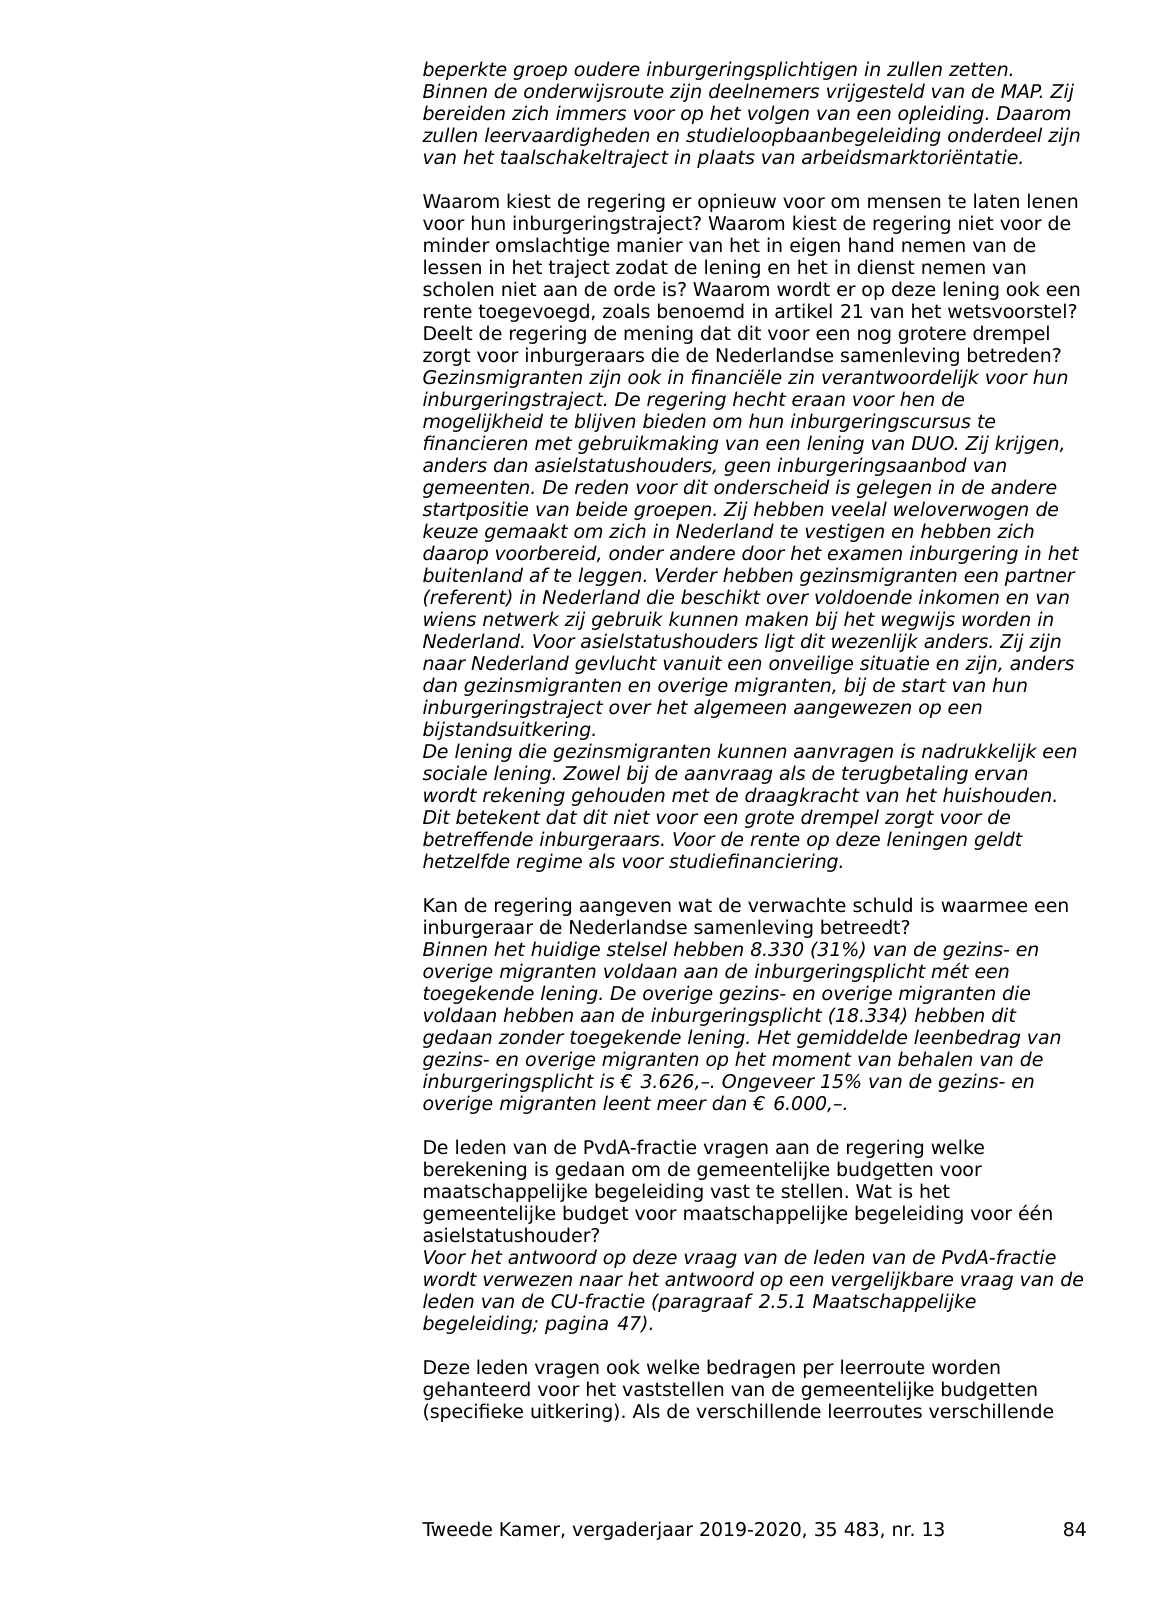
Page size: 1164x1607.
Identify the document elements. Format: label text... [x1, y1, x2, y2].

text beperkte groep oudere inburgeringsplichtigen in zullen zetten. Binnen de onderwijsroute zijn deelnemers vrijgesteld van de MAP. Zij bereiden zich immers voor op het volgen van een opleiding. Daarom zullen leervaardigheden en studieloopbaanbegeleiding onderdeel zijn van het taalschakeltraject in plaats van arbeidsmarktoriëntatie. [422, 59, 1087, 169]
text Binnen het huidige stelsel hebben 8.330 (31%) van de gezins- en overige migranten voldaan aan de inburgeringsplicht mét een toegekende lening. De overige gezins- en overige migranten die voldaan hebben aan de inburgeringsplicht (18.334) hebben dit gedaan zonder toegekende lening. Het gemiddelde leenbedrag van gezins- en overige migranten op het moment van behalen van de inburgeringsplicht is € 3.626,–. Ongeveer 15% van de gezins- en overige migranten leent meer dan € 6.000,–. [422, 939, 1087, 1114]
text De lening die gezinsmigranten kunnen aanvragen is nadrukkelijk een sociale lening. Zowel bij de aanvraag als de terugbetaling ervan wordt rekening gehouden met de draagkracht van het huishouden. Dit betekent dat dit niet voor een grote drempel zorgt voor de betreffende inburgeraars. Voor de rente op deze leningen geldt hetzelfde regime als voor studiefinanciering. [422, 741, 1087, 872]
text Gezinsmigranten zijn ook in financiële zin verantwoordelijk voor hun inburgeringstraject. De regering hecht eraan voor hen de mogelijkheid te blijven bieden om hun inburgeringscursus te financieren met gebruikmaking van een lening van DUO. Zij krijgen, anders dan asielstatushouders, geen inburgeringsaanbod van gemeenten. De reden voor dit onderscheid is gelegen in de andere startpositie van beide groepen. Zij hebben veelal weloverwogen de keuze gemaakt om zich in Nederland te vestigen en hebben zich daarop voorbereid, onder andere door het examen inburgering in het buitenland af te leggen. Verder hebben gezinsmigranten een partner (referent) in Nederland die beschikt over voldoende inkomen en van wiens netwerk zij gebruik kunnen maken bij het wegwijs worden in Nederland. Voor asielstatushouders ligt dit wezenlijk anders. Zij zijn naar Nederland gevlucht vanuit een onveilige situatie en zijn, anders dan gezinsmigranten en overige migranten, bij de start van hun inburgeringstraject over het algemeen aangewezen op een bijstandsuitkering. [422, 367, 1087, 741]
text Voor het antwoord op deze vraag van de leden van de PvdA-fractie wordt verwezen naar het antwoord op een vergelijkbare vraag van de leden van de CU-fractie (paragraaf 2.5.1 Maatschappelijke begeleiding; pagina 47). [422, 1247, 1087, 1334]
text Waarom kiest de regering er opnieuw voor om mensen te laten lenen voor hun inburgeringstraject? Waarom kiest de regering niet voor de minder omslachtige manier van het in eigen hand nemen van de lessen in het traject zodat de lening en het in dienst nemen van scholen niet aan de orde is? Waarom wordt er op deze lening ook een rente toegevoegd, zoals benoemd in artikel 21 van het wetsvoorstel? Deelt de regering de mening dat dit voor een nog grotere drempel zorgt voor inburgeraars die de Nederlandse samenleving betreden? [422, 191, 1087, 367]
text De leden van de PvdA-fractie vragen aan de regering welke berekening is gedaan om de gemeentelijke budgetten voor maatschappelijke begeleiding vast te stellen. Wat is het gemeentelijke budget voor maatschappelijke begeleiding voor één asielstatushouder? [422, 1137, 1087, 1247]
text Kan de regering aangeven wat de verwachte schuld is waarmee een inburgeraar de Nederlandse samenleving betreedt? [422, 895, 1087, 939]
text Deze leden vragen ook welke bedragen per leerroute worden gehanteerd voor het vaststellen van de gemeentelijke budgetten (specifieke uitkering). Als de verschillende leerroutes verschillende [422, 1357, 1087, 1423]
